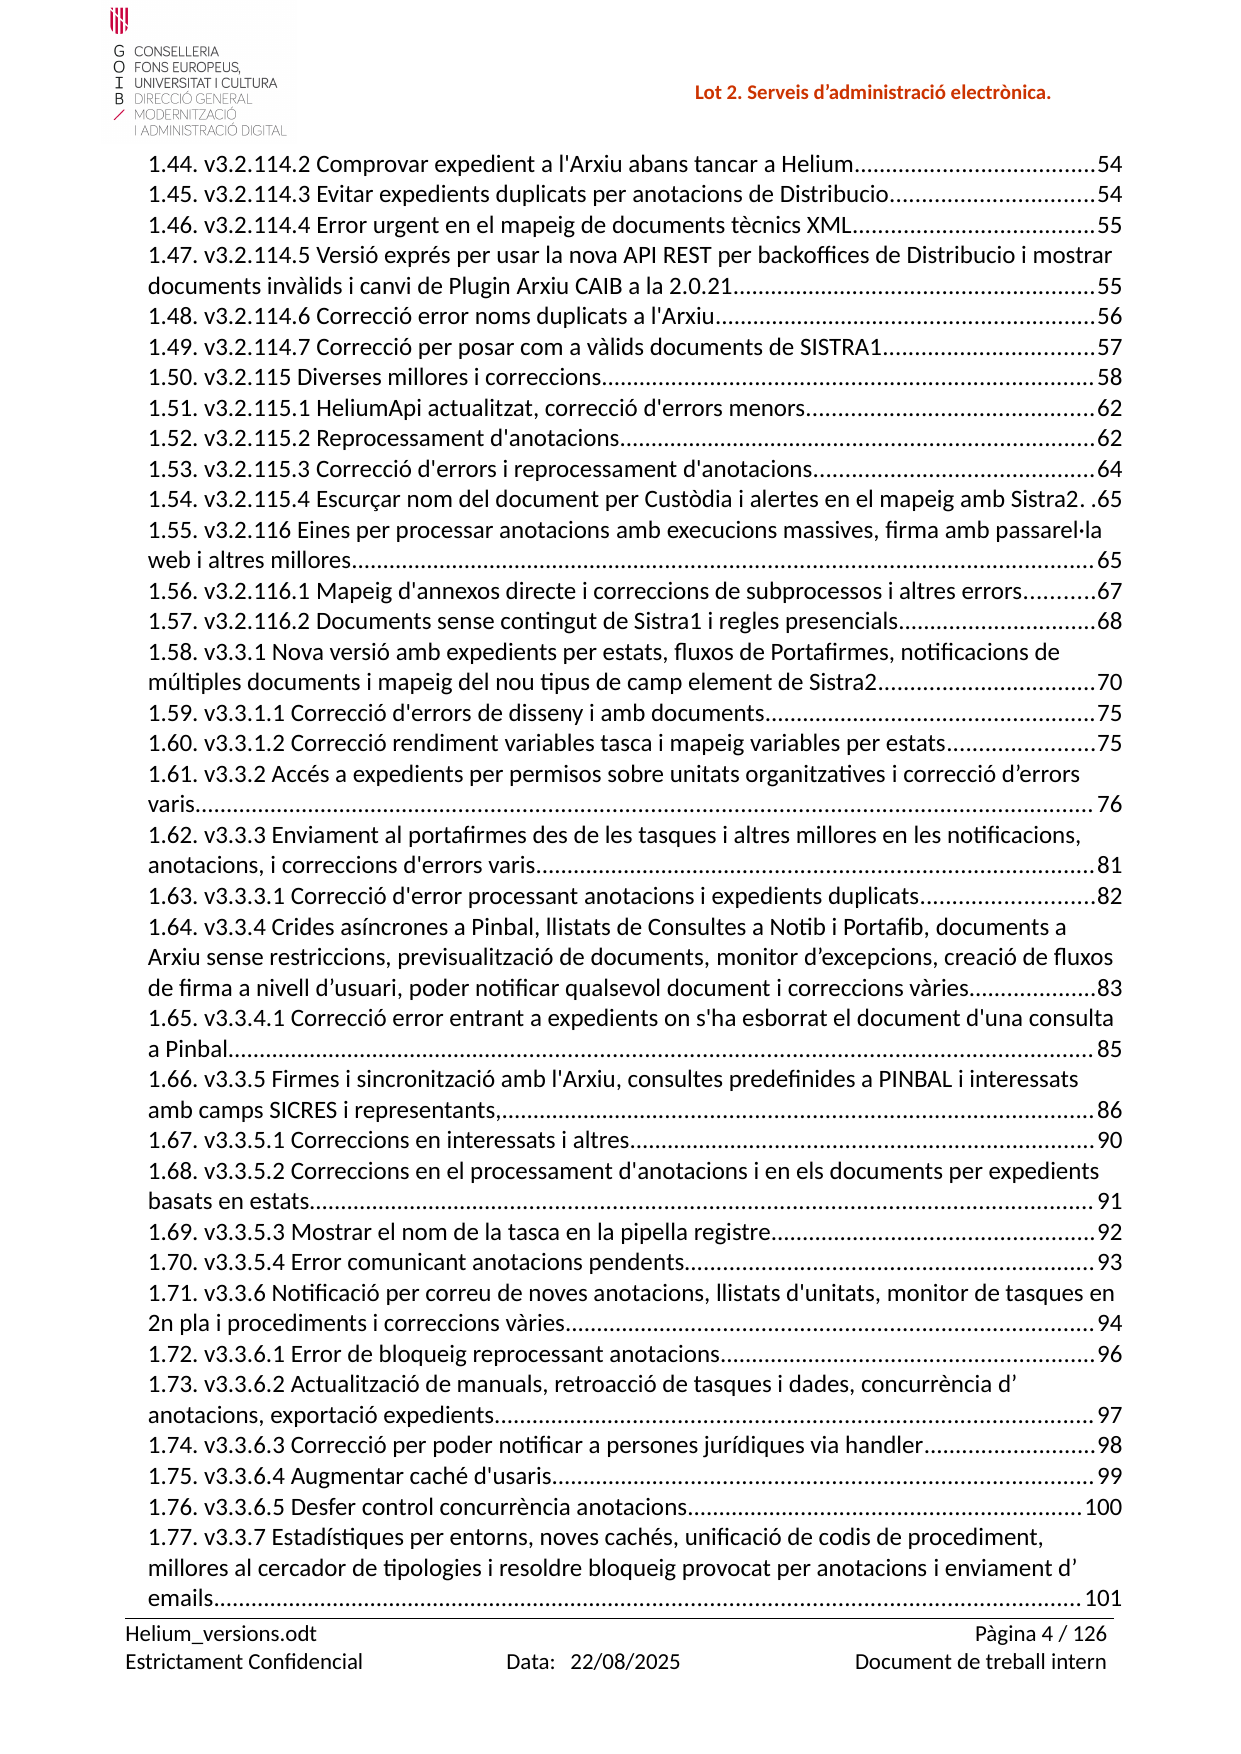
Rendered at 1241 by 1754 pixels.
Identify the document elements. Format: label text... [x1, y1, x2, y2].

text 1.61. v3.3.2 Accés a expedients per permisos sobre unitats organitzatives i correcció d’errors varis 76 [148, 758, 1122, 819]
text 1.53. v3.2.115.3 Correcció d'errors i reprocessament d'anotacions 64 [148, 453, 1122, 483]
text 1.44. v3.2.114.2 Comprovar expedient a l'Arxiu abans tancar a Helium 54 [148, 148, 1122, 178]
text 1.52. v3.2.115.2 Reprocessament d'anotacions 62 [148, 422, 1122, 453]
text 1.75. v3.3.6.4 Augmentar caché d'usaris 99 [148, 1460, 1122, 1491]
text 1.65. v3.3.4.1 Correcció error entrant a expedients on s'ha esborrat el document d'una consulta a Pinbal 85 [148, 1002, 1122, 1063]
text 1.76. v3.3.6.5 Desfer control concurrència anotacions 100 [148, 1491, 1122, 1521]
text 1.68. v3.3.5.2 Correccions en el processament d'anotacions i en els documents per expedients basats en estats 91 [148, 1155, 1122, 1216]
text 1.73. v3.3.6.2 Actualització de manuals, retroacció de tasques i dades, concurrència d’ anotacions, exportació expedients. 97 [148, 1368, 1122, 1429]
text 1.51. v3.2.115.1 HeliumApi actualitzat, correcció d'errors menors 62 [148, 392, 1122, 422]
text 1.71. v3.3.6 Notificació per correu de noves anotacions, llistats d'unitats, monitor de tasques en 2n pla i procediments i correccions vàries 94 [148, 1277, 1122, 1338]
text 1.49. v3.2.114.7 Correcció per posar com a vàlids documents de SISTRA1 57 [148, 331, 1122, 361]
text 1.64. v3.3.4 Crides asíncrones a Pinbal, llistats de Consultes a Notib i Portafib, documents a Arxiu sense restriccions, previsualització de documents, monitor d’excepcions, creació de fluxos de firma a nivell d’usuari, poder notificar qualsevol document i correccions vàries. 83 [148, 911, 1122, 1002]
text 1.56. v3.2.116.1 Mapeig d'annexos directe i correccions de subprocessos i altres errors 67 [148, 575, 1122, 606]
text 1.60. v3.3.1.2 Correcció rendiment variables tasca i mapeig variables per estats 75 [148, 728, 1122, 758]
text 1.63. v3.3.3.1 Correcció d'error processant anotacions i expedients duplicats 82 [148, 880, 1122, 911]
text 1.62. v3.3.3 Enviament al portafirmes des de les tasques i altres millores en les notificacions, anotacions, i correccions d'errors varis 81 [148, 819, 1122, 880]
text 1.74. v3.3.6.3 Correcció per poder notificar a persones jurídiques via handler 98 [148, 1429, 1122, 1460]
text 1.67. v3.3.5.1 Correccions en interessats i altres 90 [148, 1124, 1122, 1155]
text 1.57. v3.2.116.2 Documents sense contingut de Sistra1 i regles presencials 68 [148, 606, 1122, 636]
text 1.45. v3.2.114.3 Evitar expedients duplicats per anotacions de Distribucio 54 [148, 178, 1122, 209]
text 1.70. v3.3.5.4 Error comunicant anotacions pendents 93 [148, 1246, 1122, 1277]
text 1.58. v3.3.1 Nova versió amb expedients per estats, fluxos de Portafirmes, notificacions de múltiples documents i mapeig del nou tipus de camp element de Sistra2 70 [148, 636, 1122, 697]
text 1.46. v3.2.114.4 Error urgent en el mapeig de documents tècnics XML 55 [148, 209, 1122, 239]
text 1.66. v3.3.5 Firmes i sincronització amb l'Arxiu, consultes predefinides a PINBAL i interessats amb camps SICRES i representants, 86 [148, 1063, 1122, 1124]
text 1.69. v3.3.5.3 Mostrar el nom de la tasca en la pipella registre 92 [148, 1216, 1122, 1246]
text 1.77. v3.3.7 Estadístiques per entorns, noves cachés, unificació de codis de procediment, millores al cercador de tipologies i resoldre bloqueig provocat per anotacions i enviament d’ emails. 101 [148, 1521, 1122, 1613]
text 1.47. v3.2.114.5 Versió exprés per usar la nova API REST per backoffices de Distribucio i mostrar documents invàlids i canvi de Plugin Arxiu CAIB a la 2.0.21 55 [148, 239, 1122, 300]
text 1.55. v3.2.116 Eines per processar anotacions amb execucions massives, firma amb passarel·la web i altres millores 65 [148, 514, 1122, 575]
text 1.59. v3.3.1.1 Correcció d'errors de disseny i amb documents 75 [148, 697, 1122, 728]
text 1.48. v3.2.114.6 Correcció error noms duplicats a l'Arxiu 56 [148, 300, 1122, 331]
picture [100, 0, 297, 144]
text 1.50. v3.2.115 Diverses millores i correccions 58 [148, 361, 1122, 392]
text 1.72. v3.3.6.1 Error de bloqueig reprocessant anotacions 96 [148, 1338, 1122, 1368]
text 1.54. v3.2.115.4 Escurçar nom del document per Custòdia i alertes en el mapeig amb Sistra2 65 [148, 483, 1122, 514]
